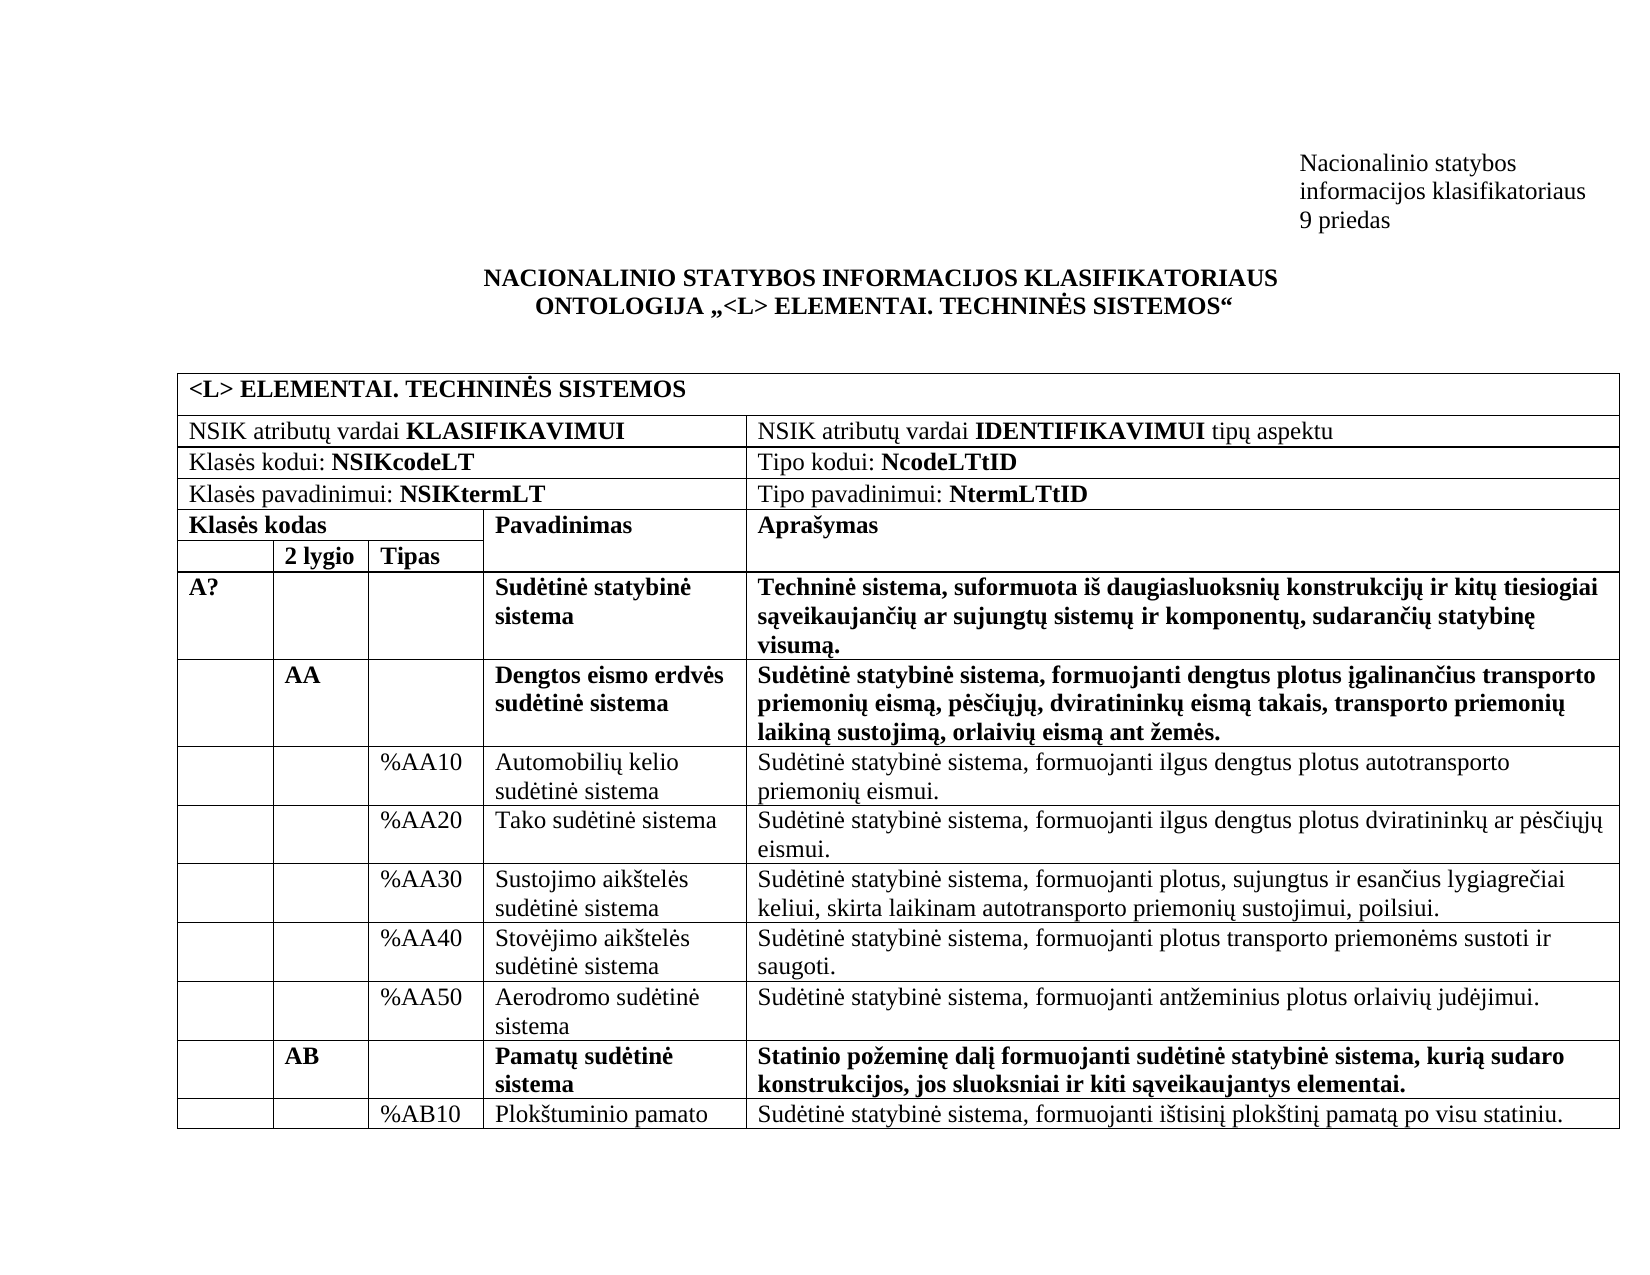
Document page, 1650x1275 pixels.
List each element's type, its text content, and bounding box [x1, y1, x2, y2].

table_cell Sustojimo aikštelės sudėtinė sistema [484, 864, 746, 922]
table_cell %AB10 [369, 1099, 483, 1128]
table_cell 2 lygio [274, 541, 368, 571]
table_cell Aerodromo sudėtinė sistema [484, 982, 746, 1040]
text NACIONALINIO STATYBOS INFORMACIJOS KLASIFIKATORIAUS [177, 263, 1591, 291]
table_cell Sudėtinė statybinė sistema [484, 573, 746, 659]
table_cell %AA50 [369, 982, 483, 1040]
table_cell AA [274, 660, 368, 746]
table_cell Pavadinimas [484, 510, 746, 571]
table_cell Sudėtinė statybinė sistema, formuojanti dengtus plotus įgalinančius transporto priemonių eismą, pėsčiųjų, dviratininkų eismą takais, transporto priemonių laikiną sustojimą, orlaivių eismą ant žemės. [747, 660, 1619, 746]
table_cell Sudėtinė statybinė sistema, formuojanti antžeminius plotus orlaivių judėjimui. [747, 982, 1619, 1040]
table_cell A? [178, 573, 273, 659]
table_cell Stovėjimo aikštelės sudėtinė sistema [484, 923, 746, 981]
table_cell Klasės kodas [178, 510, 483, 540]
table_cell Plokštuminio pamato [484, 1099, 746, 1128]
table_cell [178, 982, 273, 1040]
table_cell [178, 1041, 273, 1098]
table_cell [274, 923, 368, 981]
table_cell [274, 806, 368, 863]
table_cell Sudėtinė statybinė sistema, formuojanti ilgus dengtus plotus dviratininkų ar pėsčiųjų eismui. [747, 806, 1619, 863]
table_cell [178, 660, 273, 746]
table_cell [178, 1099, 273, 1128]
table_cell [274, 1099, 368, 1128]
table_cell %AA30 [369, 864, 483, 922]
table_cell Klasės kodui: NSIKcodeLT [178, 448, 746, 478]
table_cell [274, 747, 368, 804]
table_header <L> ELEMENTAI. TECHNINĖS SISTEMOS [178, 374, 1619, 415]
table_cell NSIK atributų vardai IDENTIFIKAVIMUI tipų aspektu [747, 416, 1619, 446]
table_cell [369, 660, 483, 746]
table_cell [178, 806, 273, 863]
table_cell [274, 982, 368, 1040]
table_cell Dengtos eismo erdvės sudėtinė sistema [484, 660, 746, 746]
table_cell [178, 864, 273, 922]
table_cell Aprašymas [747, 510, 1619, 571]
table_cell %AA20 [369, 806, 483, 863]
table_cell [369, 573, 483, 659]
table_cell Pamatų sudėtinė sistema [484, 1041, 746, 1098]
table_cell [369, 1041, 483, 1098]
table_cell [178, 747, 273, 804]
table_cell Tipas [369, 541, 483, 571]
table_cell [178, 541, 273, 571]
table_cell %AA10 [369, 747, 483, 804]
table_cell AB [274, 1041, 368, 1098]
table_cell Tipo kodui: NcodeLTtID [747, 448, 1619, 478]
text Nacionalinio statybos informacijos klasifikatoriaus 9 priedas [1299, 148, 1591, 234]
table_cell Klasės pavadinimui: NSIKtermLT [178, 479, 746, 509]
text ONTOLOGIJA „<L> ELEMENTAI. TECHNINĖS SISTEMOS“ [177, 291, 1591, 320]
table_cell Tako sudėtinė sistema [484, 806, 746, 863]
table_cell Techninė sistema, suformuota iš daugiasluoksnių konstrukcijų ir kitų tiesiogiai sąveikaujančių ar sujungtų sistemų ir komponentų, sudarančių statybinę visumą. [747, 573, 1619, 659]
table_cell Sudėtinė statybinė sistema, formuojanti ištisinį plokštinį pamatą po visu statiniu. [747, 1099, 1619, 1128]
table_cell Statinio požeminę dalį formuojanti sudėtinė statybinė sistema, kurią sudaro konstrukcijos, jos sluoksniai ir kiti sąveikaujantys elementai. [747, 1041, 1619, 1098]
table_cell %AA40 [369, 923, 483, 981]
table_cell Automobilių kelio sudėtinė sistema [484, 747, 746, 804]
table_cell Sudėtinė statybinė sistema, formuojanti plotus transporto priemonėms sustoti ir saugoti. [747, 923, 1619, 981]
table_cell NSIK atributų vardai KLASIFIKAVIMUI [178, 416, 746, 446]
table_cell Sudėtinė statybinė sistema, formuojanti plotus, sujungtus ir esančius lygiagrečiai keliui, skirta laikinam autotransporto priemonių sustojimui, poilsiui. [747, 864, 1619, 922]
table_cell Tipo pavadinimui: NtermLTtID [747, 479, 1619, 509]
table_cell [274, 864, 368, 922]
table_cell Sudėtinė statybinė sistema, formuojanti ilgus dengtus plotus autotransporto priemonių eismui. [747, 747, 1619, 804]
table_cell [178, 923, 273, 981]
table_cell [274, 573, 368, 659]
